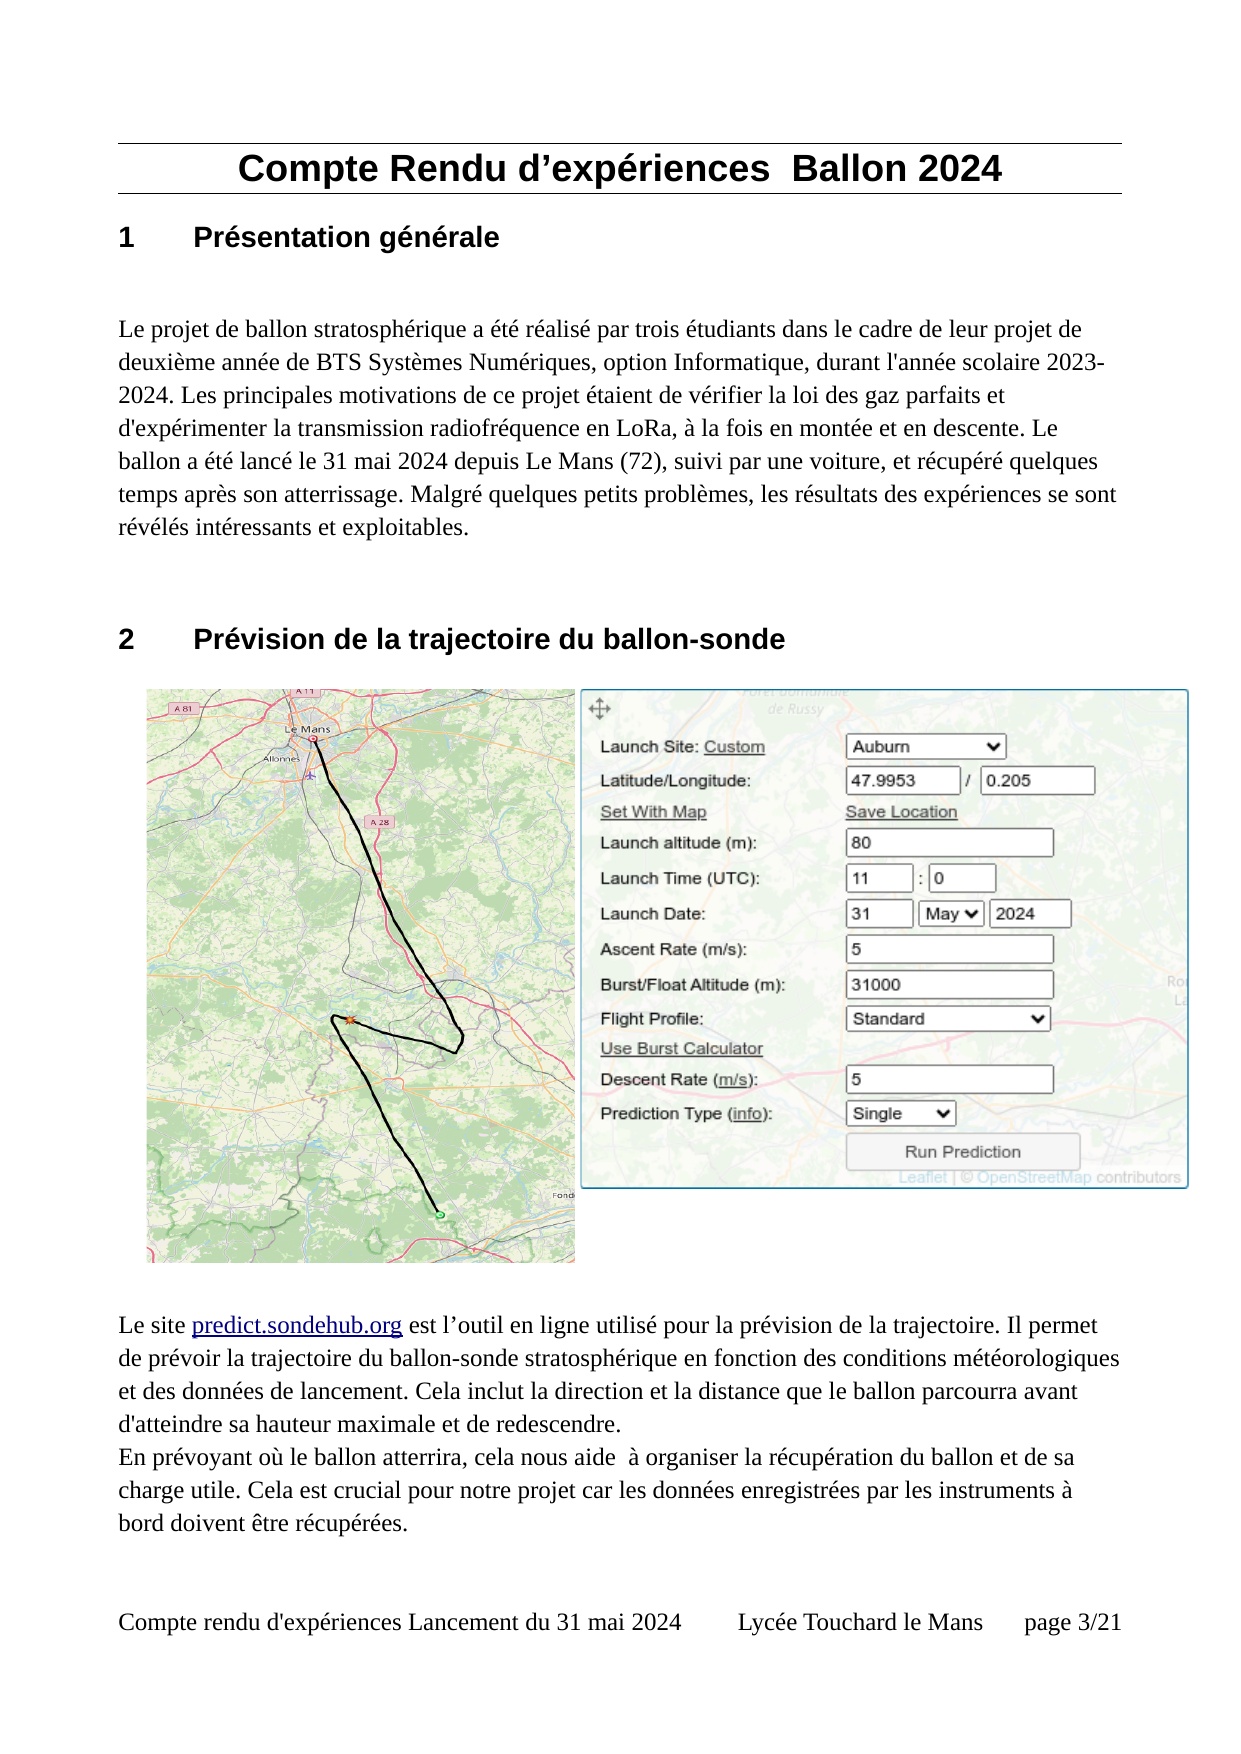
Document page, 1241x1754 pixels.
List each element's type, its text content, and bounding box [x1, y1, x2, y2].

subtitle Présentation générale [118, 220, 1122, 254]
text Le projet de ballon stratosphérique a été réalisé par trois étudiants dans le cadre de leur projet de deuxième année de BTS Systèmes Numériques, option Informatique, durant l'année scolaire 2023-2024. Les principales motivations de ce projet étaient de vérifier la loi des gaz parfaits et d'expérimenter la transmission radiofréquence en LoRa, à la fois en montée et en descente. Le ballon a été lancé le 31 mai 2024 depuis Le Mans (72), suivi par une voiture, et récupéré quelques temps après son atterrissage. Malgré quelques petits problèmes, les résultats des expériences se sont révélés intéressants et exploitables. [118, 314, 1122, 541]
subtitle Prévision de la trajectoire du ballon-sonde [118, 622, 1122, 655]
text Le site predict.sondehub.org est l’outil en ligne utilisé pour la prévision de la trajectoire. Il permet de prévoir la trajectoire du ballon-sonde stratosphérique en fonction des conditions météorologiques et des données de lancement. Cela inclut la direction et la distance que le ballon parcourra avant d'atteindre sa hauteur maximale et de redescendre. En prévoyant où le ballon atterrira, cela nous aide à organiser la récupération du ballon et de sa charge utile. Cela est crucial pour notre projet car les données enregistrées par les instruments à bord doivent être récupérées. [118, 1310, 1122, 1537]
picture [146, 689, 575, 1263]
subtitle Compte Rendu d’expériences Ballon 2024 [118, 144, 1122, 193]
picture [580, 689, 1189, 1189]
